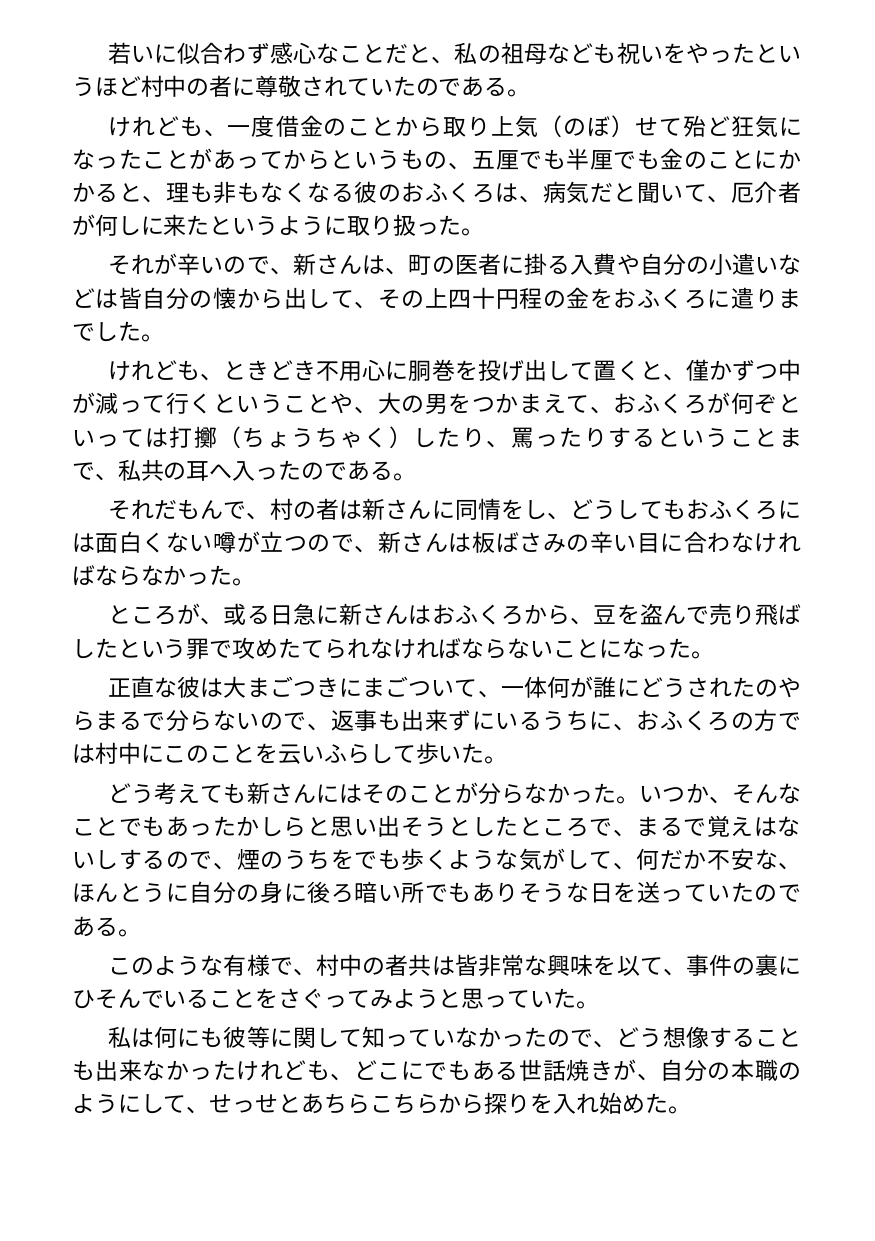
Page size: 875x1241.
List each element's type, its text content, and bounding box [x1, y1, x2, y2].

text どう考えても新さんにはそのことが分らなかった。いつか、そんなことでもあったかしらと思い出そうとしたところで、まるで覚えはないしするので、煙のうちをでも歩くような気がして、何だか不安な、ほんとうに自分の身に後ろ暗い所でもありそうな日を送っていたのである。 [72, 775, 802, 942]
text それだもんで、村の者は新さんに同情をし、どうしてもおふくろには面白くない噂が立つので、新さんは板ばさみの辛い目に合わなければならなかった。 [72, 492, 802, 591]
text このような有様で、村中の者共は皆非常な興味を以て、事件の裏にひそんでいることをさぐってみようと思っていた。 [72, 947, 802, 1014]
text 若いに似合わず感心なことだと、私の祖母なども祝いをやったというほど村中の者に尊敬されていたのである。 [72, 36, 802, 102]
text 私は何にも彼等に関して知っていなかったので、どう想像することも出来なかったけれども、どこにでもある世話焼きが、自分の本職のようにして、せっせとあちらこちらから探りを入れ始めた。 [72, 1020, 802, 1119]
text けれども、ときどき不用心に胴巻を投げ出して置くと、僅かずつ中が減って行くということや、大の男をつかまえて、おふくろが何ぞといっては打擲（ちょうちゃく）したり、罵ったりするということまで、私共の耳へ入ったのである。 [72, 353, 802, 486]
text それが辛いので、新さんは、町の医者に掛る入費や自分の小遣いなどは皆自分の懐から出して、その上四十円程の金をおふくろに遣りまでした。 [72, 247, 802, 347]
text ところが、或る日急に新さんはおふくろから、豆を盗んで売り飛ばしたという罪で攻めたてられなければならないことになった。 [72, 597, 802, 664]
text 正直な彼は大まごつきにまごついて、一体何が誰にどうされたのやらまるで分らないので、返事も出来ずにいるうちに、おふくろの方では村中にこのことを云いふらして歩いた。 [72, 670, 802, 769]
text けれども、一度借金のことから取り上気（のぼ）せて殆ど狂気になったことがあってからというもの、五厘でも半厘でも金のことにかかると、理も非もなくなる彼のおふくろは、病気だと聞いて、厄介者が何しに来たというように取り扱った。 [72, 108, 802, 241]
